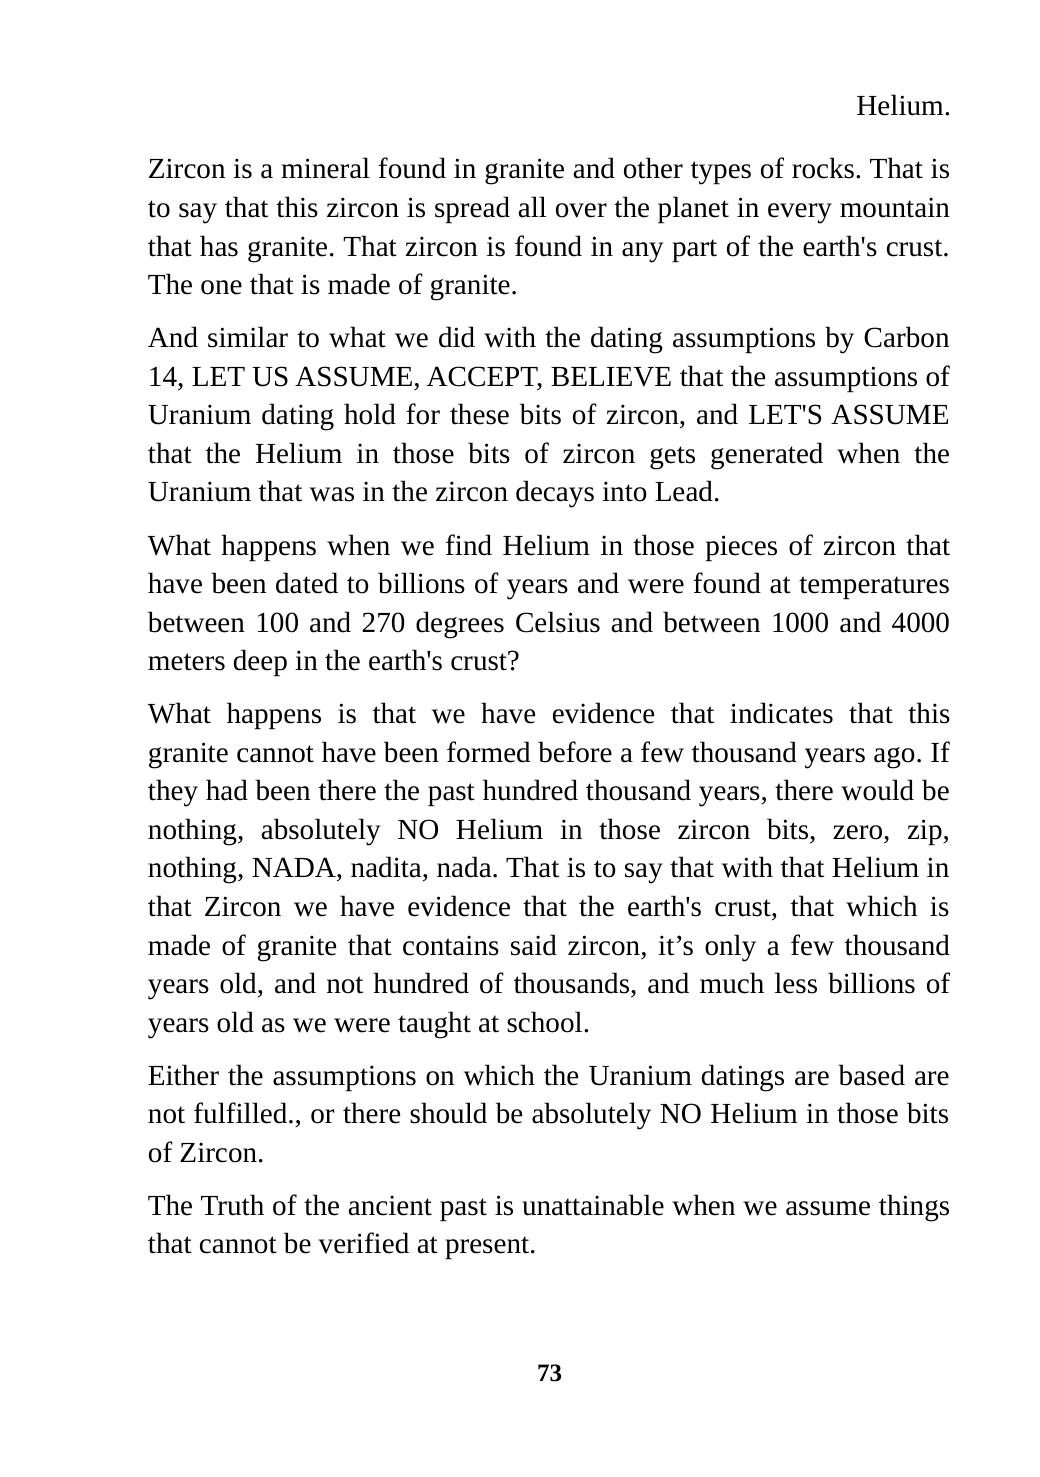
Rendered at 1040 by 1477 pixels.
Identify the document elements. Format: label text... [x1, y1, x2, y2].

text What happens when we find Helium in those pieces of zircon that have been dated to billions of years and were found at temperatures between 100 and 270 degrees Celsius and between 1000 and 4000 meters deep in the earth's crust? [148, 528, 951, 677]
text Zircon is a mineral found in granite and other types of rocks. That is to say that this zircon is spread all over the planet in every mountain that has granite. That zircon is found in any part of the earth's crust. The one that is made of granite. [148, 152, 951, 301]
text Either the assumptions on which the Uranium datings are based are not fulfilled., or there should be absolutely NO Helium in those bits of Zircon. [148, 1058, 951, 1168]
text The Truth of the ancient past is unattainable when we assume things that cannot be verified at present. [148, 1188, 951, 1260]
text And similar to what we did with the dating assumptions by Carbon 14, LET US ASSUME, ACCEPT, BELIEVE that the assumptions of Uranium dating hold for these bits of zircon, and LET'S ASSUME that the Helium in those bits of zircon gets generated when the Uranium that was in the zircon decays into Lead. [148, 320, 951, 508]
text What happens is that we have evidence that indicates that this granite cannot have been formed before a few thousand years ago. If they had been there the past hundred thousand years, there would be nothing, absolutely NO Helium in those zircon bits, zero, zip, nothing, NADA, nadita, nada. That is to say that with that Helium in that Zircon we have evidence that the earth's crust, that which is made of granite that contains said zircon, it’s only a few thousand years old, and not hundred of thousands, and much less billions of years old as we were taught at school. [148, 696, 951, 1038]
